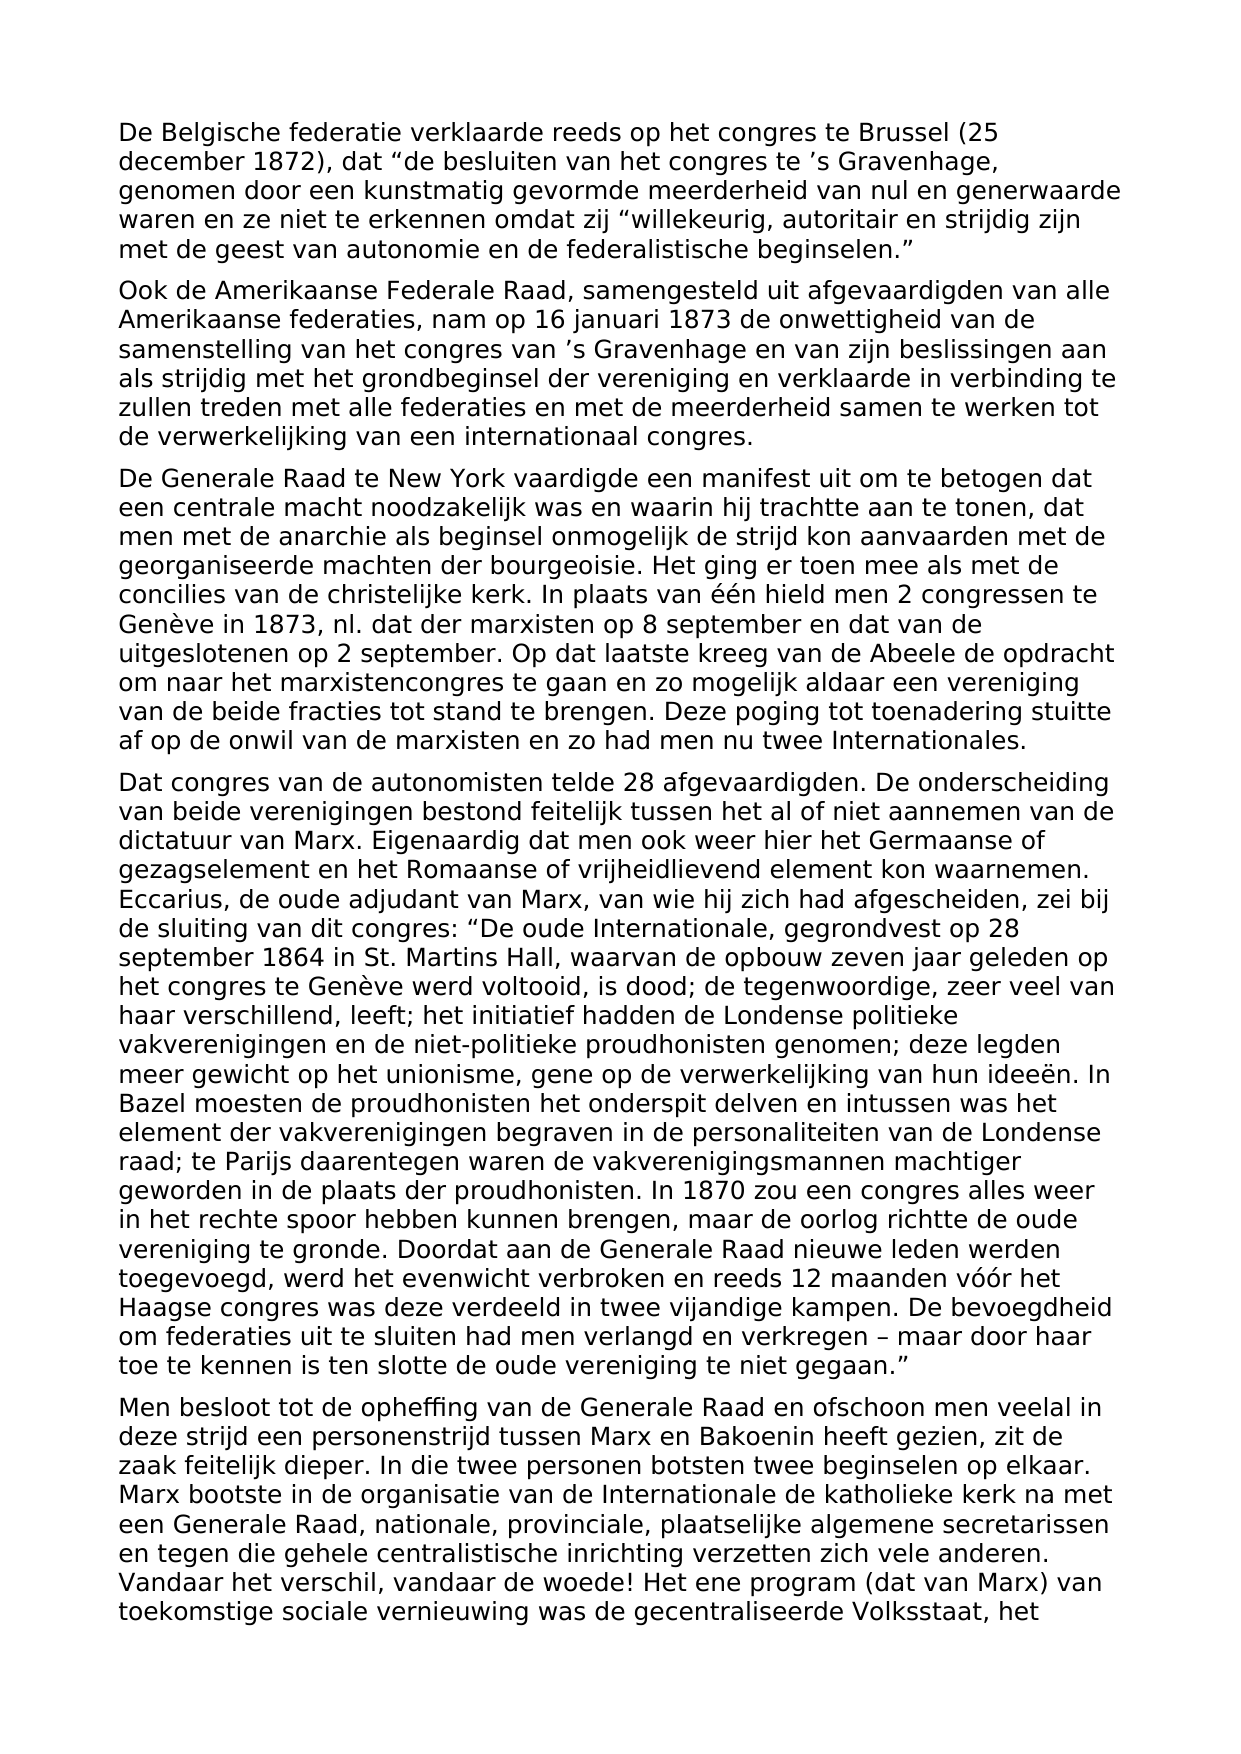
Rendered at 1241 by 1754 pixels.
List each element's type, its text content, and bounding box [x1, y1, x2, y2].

text Dat congres van de autonomisten telde 28 afgevaardigden. De onderscheiding van beide verenigingen bestond feitelijk tussen het al of niet aannemen van de dictatuur van Marx. Eigenaardig dat men ook weer hier het Germaanse of gezagselement en het Romaanse of vrijheidlievend element kon waarnemen. Eccarius, de oude adjudant van Marx, van wie hij zich had afgescheiden, zei bij de sluiting van dit congres: “De oude Internationale, gegrondvest op 28 september 1864 in St. Martins Hall, waarvan de opbouw zeven jaar geleden op het congres te Genève werd voltooid, is dood; de tegenwoordige, zeer veel van haar verschillend, leeft; het initiatief hadden de Londense politieke vakverenigingen en de niet-politieke proudhonisten genomen; deze legden meer gewicht op het unionisme, gene op de verwerkelijking van hun ideeën. In Bazel moesten de proudhonisten het onderspit delven en intussen was het element der vakverenigingen begraven in de personaliteiten van de Londense raad; te Parijs daarentegen waren de vakverenigingsmannen machtiger geworden in de plaats der proudhonisten. In 1870 zou een congres alles weer in het rechte spoor hebben kunnen brengen, maar de oorlog richtte de oude vereniging te gronde. Doordat aan de Generale Raad nieuwe leden werden toegevoegd, werd het evenwicht verbroken en reeds 12 maanden vóór het Haagse congres was deze verdeeld in twee vijandige kampen. De bevoegdheid om federaties uit te sluiten had men verlangd en verkregen – maar door haar toe te kennen is ten slotte de oude vereniging te niet gegaan.” [118, 768, 1122, 1381]
text De Belgische federatie verklaarde reeds op het congres te Brussel (25 december 1872), dat “de besluiten van het congres te ’s Gravenhage, genomen door een kunstmatig gevormde meerderheid van nul en generwaarde waren en ze niet te erkennen omdat zij “willekeurig, autoritair en strijdig zijn met de geest van autonomie en de federalistische beginselen.” [118, 118, 1122, 264]
text Ook de Amerikaanse Federale Raad, samengesteld uit afgevaardigden van alle Amerikaanse federaties, nam op 16 januari 1873 de onwettigheid van de samenstelling van het congres van ’s Gravenhage en van zijn beslissingen aan als strijdig met het grondbeginsel der vereniging en verklaarde in verbinding te zullen treden met alle federaties en met de meerderheid samen te werken tot de verwerkelijking van een internationaal congres. [118, 276, 1122, 451]
text Men besloot tot de opheffing van de Generale Raad en ofschoon men veelal in deze strijd een personenstrijd tussen Marx en Bakoenin heeft gezien, zit de zaak feitelijk dieper. In die twee personen botsten twee beginselen op elkaar. Marx bootste in de organisatie van de Internationale de katholieke kerk na met een Generale Raad, nationale, provinciale, plaatselijke algemene secretarissen en tegen die gehele centralistische inrichting verzetten zich vele anderen. Vandaar het verschil, vandaar de woede! Het ene program (dat van Marx) van toekomstige sociale vernieuwing was de gecentraliseerde Volksstaat, het [118, 1393, 1122, 1626]
text De Generale Raad te New York vaardigde een manifest uit om te betogen dat een centrale macht noodzakelijk was en waarin hij trachtte aan te tonen, dat men met de anarchie als beginsel onmogelijk de strijd kon aanvaarden met de georganiseerde machten der bourgeoisie. Het ging er toen mee als met de concilies van de christelijke kerk. In plaats van één hield men 2 congressen te Genève in 1873, nl. dat der marxisten op 8 september en dat van de uitgeslotenen op 2 september. Op dat laatste kreeg van de Abeele de opdracht om naar het marxistencongres te gaan en zo mogelijk aldaar een vereniging van de beide fracties tot stand te brengen. Deze poging tot toenadering stuitte af op de onwil van de marxisten en zo had men nu twee Internationales. [118, 464, 1122, 756]
